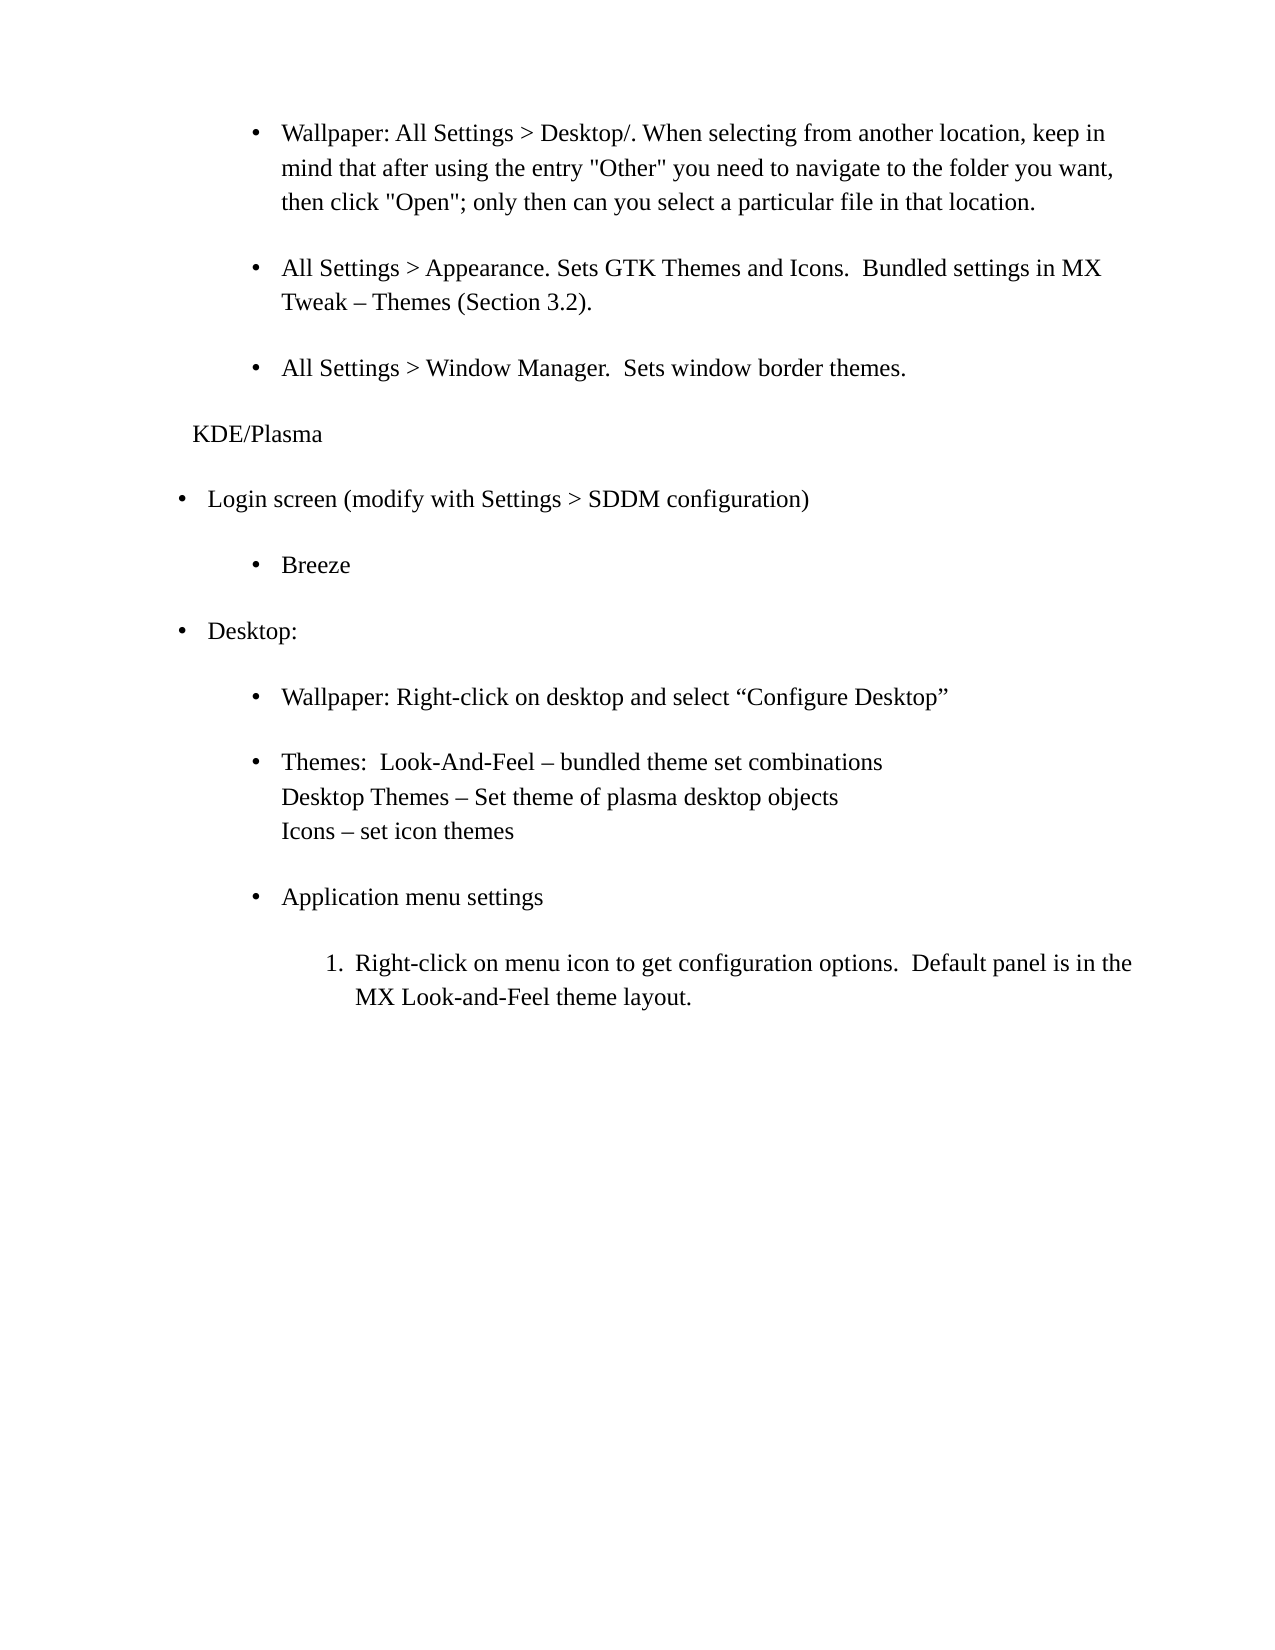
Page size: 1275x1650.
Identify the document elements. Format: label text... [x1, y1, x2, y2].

list Wallpaper: Right-click on desktop and select “Configure Desktop” [252, 682, 1141, 710]
list Breeze [252, 550, 1141, 579]
list All Settings > Window Manager. Sets window border themes. [252, 353, 1141, 382]
text KDE/Plasma [118, 419, 1141, 447]
list All Settings > Appearance. Sets GTK Themes and Icons. Bundled settings in MX Tweak – Themes (Section 3.2). [252, 253, 1141, 316]
list Application menu settings [252, 882, 1141, 911]
list Right-click on menu icon to get configuration options. Default panel is in the MX Look-and-Feel theme layout. [325, 948, 1141, 1011]
list Login screen (modify with Settings > SDDM configuration) [178, 484, 1141, 513]
list Themes: Look-And-Feel – bundled theme set combinations Desktop Themes – Set theme of plasma desktop objects Icons – set icon themes [252, 747, 1141, 845]
list Wallpaper: All Settings > Desktop/. When selecting from another location, keep in mind that after using the entry "Other" you need to navigate to the folder you want, then click "Open"; only then can you select a particular file in that location. [252, 118, 1141, 216]
list Desktop: [178, 616, 1141, 645]
